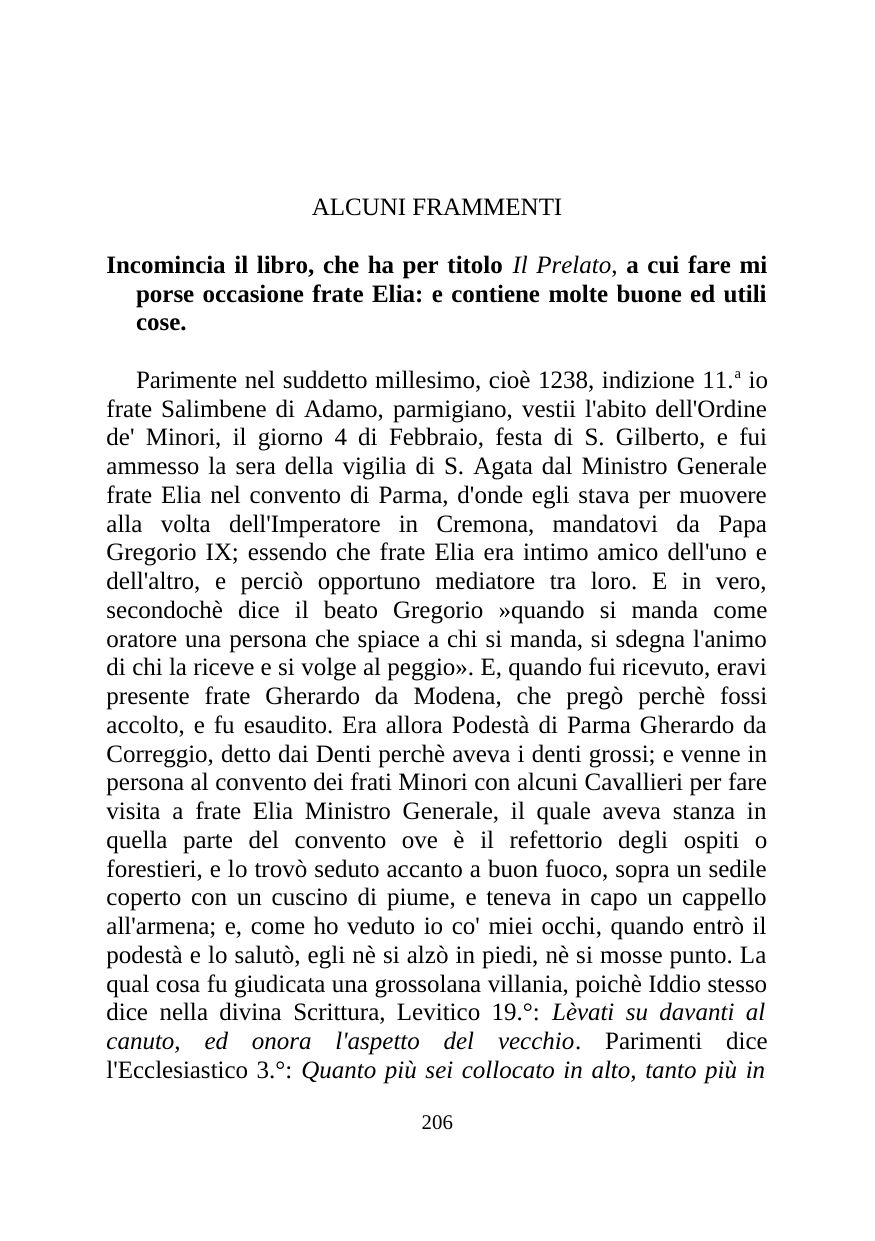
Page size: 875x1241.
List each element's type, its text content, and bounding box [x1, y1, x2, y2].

text Parimente nel suddetto millesimo, cioè 1238, indizione 11.a io frate Salimbene di Adamo, parmigiano, vestii l'abito dell'Ordine de' Minori, il giorno 4 di Febbraio, festa di S. Gilberto, e fui ammesso la sera della vigilia di S. Agata dal Ministro Generale frate Elia nel convento di Parma, d'onde egli stava per muovere alla volta dell'Imperatore in Cremona, mandatovi da Papa Gregorio IX; essendo che frate Elia era intimo amico dell'uno e dell'altro, e perciò opportuno mediatore tra loro. E in vero, secondochè dice il beato Gregorio »quando si manda come oratore una persona che spiace a chi si manda, si sdegna l'animo di chi la riceve e si volge al peggio». E, quando fui ricevuto, eravi presente frate Gherardo da Modena, che pregò perchè fossi accolto, e fu esaudito. Era allora Podestà di Parma Gherardo da Correggio, detto dai Denti perchè aveva i denti grossi; e venne in persona al convento dei frati Minori con alcuni Cavallieri per fare visita a frate Elia Ministro Generale, il quale aveva stanza in quella parte del convento ove è il refettorio degli ospiti o forestieri, e lo trovò seduto accanto a buon fuoco, sopra un sedile coperto con un cuscino di piume, e teneva in capo un cappello all'armena; e, come ho veduto io co' miei occhi, quando entrò il podestà e lo salutò, egli nè si alzò in piedi, nè si mosse punto. La qual cosa fu giudicata una grossolana villania, poichè Iddio stesso dice nella divina Scrittura, Levitico 19.°: Lèvati su davanti al canuto, ed onora l'aspetto del vecchio. Parimenti dice l'Ecclesiastico 3.°: Quanto più sei collocato in alto, tanto più in [106, 365, 768, 1084]
text ALCUNI FRAMMENTI [106, 192, 768, 221]
text Incomincia il libro, che ha per titolo Il Prelato, a cui fare mi porse occasione frate Elia: e contiene molte buone ed utili cose. [106, 250, 768, 336]
